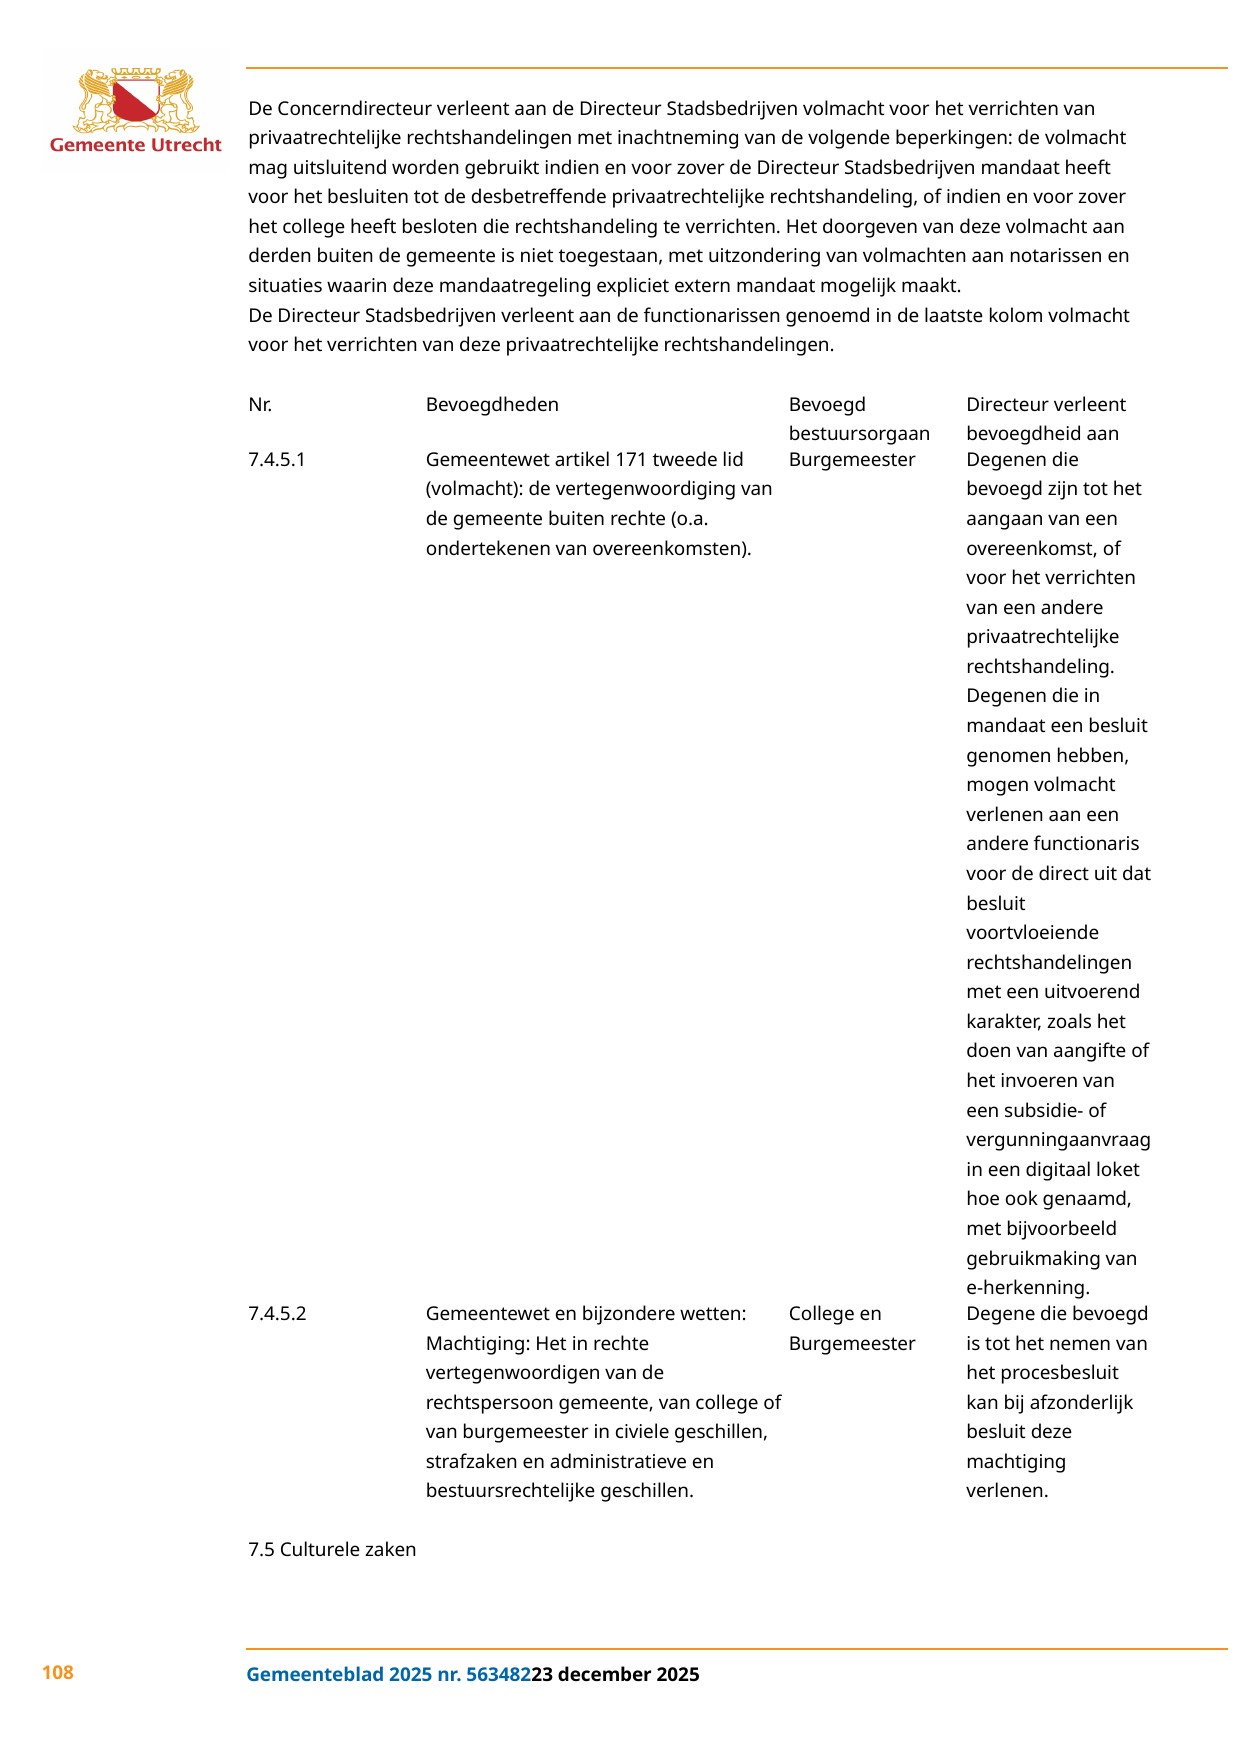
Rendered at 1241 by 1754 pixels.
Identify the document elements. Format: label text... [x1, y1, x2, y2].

text 7.5 Culturele zaken [248, 1536, 1152, 1562]
text De Directeur Stadsbedrijven verleent aan de functionarissen genoemd in de laatste kolom volmacht voor het verrichten van deze privaatrechtelijke rechtshandelingen. [248, 302, 1152, 357]
table_header Bevoegdheden [426, 391, 789, 446]
table_cell College en Burgemeester [789, 1300, 966, 1503]
table_header Bevoegd bestuursorgaan [789, 391, 966, 446]
table_cell 7.4.5.1 [248, 446, 426, 1300]
picture [41, 47, 231, 172]
table_cell 7.4.5.2 [248, 1300, 426, 1503]
text De Concerndirecteur verleent aan de Directeur Stadsbedrijven volmacht voor het verrichten van privaatrechtelijke rechtshandelingen met inachtneming van de volgende beperkingen: de volmacht mag uitsluitend worden gebruikt indien en voor zover de Directeur Stadsbedrijven mandaat heeft voor het besluiten tot de desbetreffende privaatrechtelijke rechtshandeling, of indien en voor zover het college heeft besloten die rechtshandeling te verrichten. Het doorgeven van deze volmacht aan derden buiten de gemeente is niet toegestaan, met uitzondering van volmachten aan notarissen en situaties waarin deze mandaatregeling expliciet extern mandaat mogelijk maakt. [248, 95, 1152, 298]
table_cell Degenen die bevoegd zijn tot het aangaan van een overeenkomst, of voor het verrichten van een andere privaatrechtelijke rechtshandeling. Degenen die in mandaat een besluit genomen hebben, mogen volmacht verlenen aan een andere functionaris voor de direct uit dat besluit voortvloeiende rechtshandelingen met een uitvoerend karakter, zoals het doen van aangifte of het invoeren van een subsidie- of vergunningaanvraag in een digitaal loket hoe ook genaamd, met bijvoorbeeld gebruikmaking van e-herkenning. [966, 446, 1152, 1300]
table_header Nr. [248, 391, 426, 446]
table_cell Gemeentewet en bijzondere wetten: Machtiging: Het in rechte vertegenwoordigen van de rechtspersoon gemeente, van college of van burgemeester in civiele geschillen, strafzaken en administratieve en bestuursrechtelijke geschillen. [426, 1300, 789, 1503]
table_cell Gemeentewet artikel 171 tweede lid (volmacht): de vertegenwoordiging van de gemeente buiten rechte (o.a. ondertekenen van overeenkomsten). [426, 446, 789, 1300]
table_header Directeur verleent bevoegdheid aan [966, 391, 1152, 446]
table_cell Burgemeester [789, 446, 966, 1300]
table_cell Degene die bevoegd is tot het nemen van het procesbesluit kan bij afzonderlijk besluit deze machtiging verlenen. [966, 1300, 1152, 1503]
